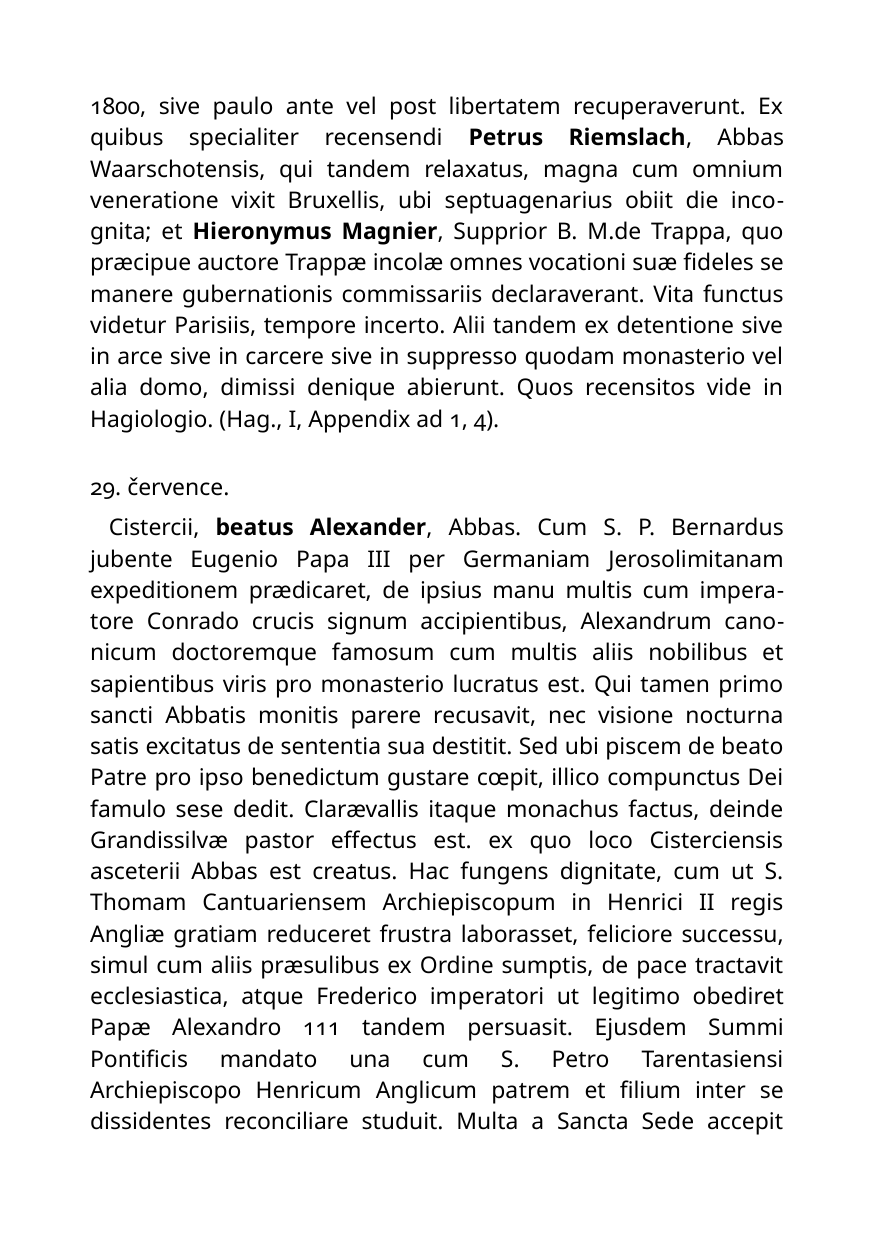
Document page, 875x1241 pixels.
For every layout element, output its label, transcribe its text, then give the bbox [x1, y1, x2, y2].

text 1800, sive paulo ante vel post libertatem recuperaverunt. Ex quibus specialiter recensendi Petrus Riemslach, Abbas Waarschotensis, qui tandem relaxatus, magna cum omnium veneratione vixit Bruxellis, ubi septuagenarius obiit die inco­gnita; et Hieronymus Magnier, Supprior B. M.de Trappa, quo præcipue auctore Trappæ incolæ omnes vocationi suæ fideles se manere gubernationis commissariis declaraverant. Vita functus videtur Parisiis, tempore incerto. Alii tandem ex detentione sive in arce sive in carcere sive in suppresso quodam monasterio vel alia domo, dimissi denique abierunt. Quos recensitos vide in Hagiologio. (Hag., I, Appendix ad 1, 4). [90, 90, 784, 434]
text Cistercii, beatus Alexander, Abbas. Cum S. P. Bernardus jubente Eugenio Papa III per Germaniam Jerosolimitanam expeditionem prædicaret, de ipsius manu multis cum impera­tore Conrado crucis signum accipientibus, Alexandrum cano­nicum doctoremque famosum cum multis aliis nobilibus et sapientibus viris pro monasterio lucratus est. Qui tamen primo sancti Abbatis monitis parere recusavit, nec visione nocturna satis excitatus de sententia sua destitit. Sed ubi piscem de beato Patre pro ipso benedictum gustare cœpit, illico compunctus Dei famulo sese dedit. Clarævallis itaque monachus factus, deinde Grandissilvæ pastor effectus est. ex quo loco Cisterciensis asceterii Abbas est creatus. Hac fungens dignitate, cum ut S. Thomam Cantuariensem Archiepiscopum in Henrici II regis Angliæ gratiam reduceret frustra laborasset, feliciore successu, simul cum aliis præsulibus ex Ordine sumptis, de pace tractavit ecclesiastica, atque Frederico im­peratori ut legitimo obediret Papæ Alexandro 111 tandem persuasit. Ejusdem Summi Pontificis mandato una cum S. Petro Tarentasiensi Archiepiscopo Henricum Anglicum pa­trem et filium inter se dissidentes reconciliare studuit. Multa a Sancta Sede accepit [90, 511, 784, 1136]
text 29. července. [90, 471, 784, 502]
